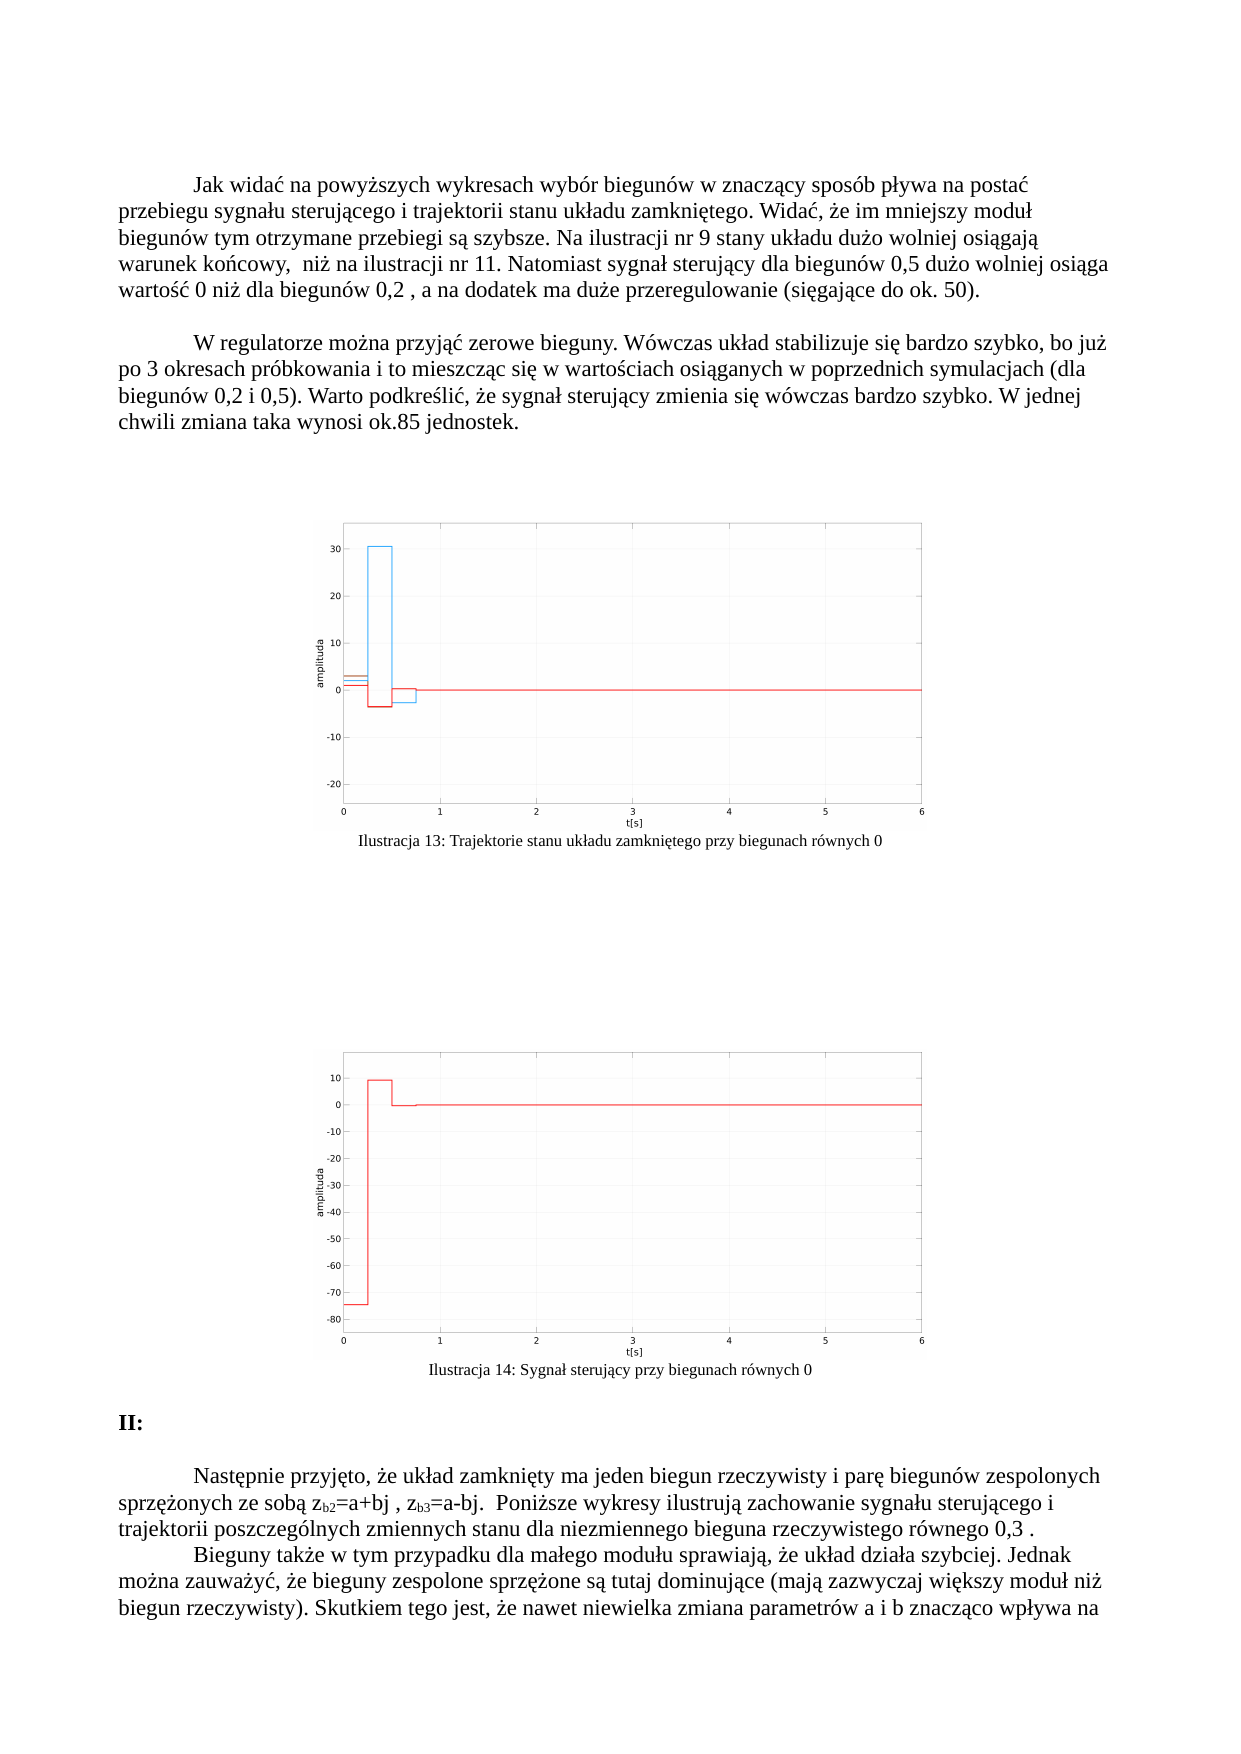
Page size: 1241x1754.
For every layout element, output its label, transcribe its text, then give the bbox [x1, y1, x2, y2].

text Jak widać na powyższych wykresach wybór biegunów w znaczący sposób pływa na postać przebiegu sygnału sterującego i trajektorii stanu układu zamkniętego. Widać, że im mniejszy moduł biegunów tym otrzymane przebiegi są szybsze. Na ilustracji nr 9 stany układu dużo wolniej osiągają warunek końcowy, niż na ilustracji nr 11. Natomiast sygnał sterujący dla biegunów 0,5 dużo wolniej osiąga wartość 0 niż dla biegunów 0,2 , a na dodatek ma duże przeregulowanie (sięgające do ok. 50). [118, 171, 1122, 303]
picture [313, 1049, 927, 1360]
text II: [118, 1409, 1122, 1436]
text Następnie przyjęto, że układ zamknięty ma jeden biegun rzeczywisty i parę biegunów zespolonych sprzężonych ze sobą zb2=a+bj , zb3=a-bj. Poniższe wykresy ilustrują zachowanie sygnału sterującego i trajektorii poszczególnych zmiennych stanu dla niezmiennego bieguna rzeczywistego równego 0,3 . [118, 1462, 1122, 1541]
text Bieguny także w tym przypadku dla małego modułu sprawiają, że układ działa szybciej. Jednak można zauważyć, że bieguny zespolone sprzężone są tutaj dominujące (mają zazwyczaj większy moduł niż biegun rzeczywisty). Skutkiem tego jest, że nawet niewielka zmiana parametrów a i b znacząco wpływa na [118, 1541, 1122, 1620]
picture [313, 520, 927, 831]
text Ilustracja 14: Sygnał sterujący przy biegunach równych 0 [313, 1360, 927, 1378]
text Ilustracja 13: Trajektorie stanu układu zamkniętego przy biegunach równych 0 [313, 831, 927, 849]
text W regulatorze można przyjąć zerowe bieguny. Wówczas układ stabilizuje się bardzo szybko, bo już po 3 okresach próbkowania i to mieszcząc się w wartościach osiąganych w poprzednich symulacjach (dla biegunów 0,2 i 0,5). Warto podkreślić, że sygnał sterujący zmienia się wówczas bardzo szybko. W jednej chwili zmiana taka wynosi ok.85 jednostek. [118, 329, 1122, 434]
